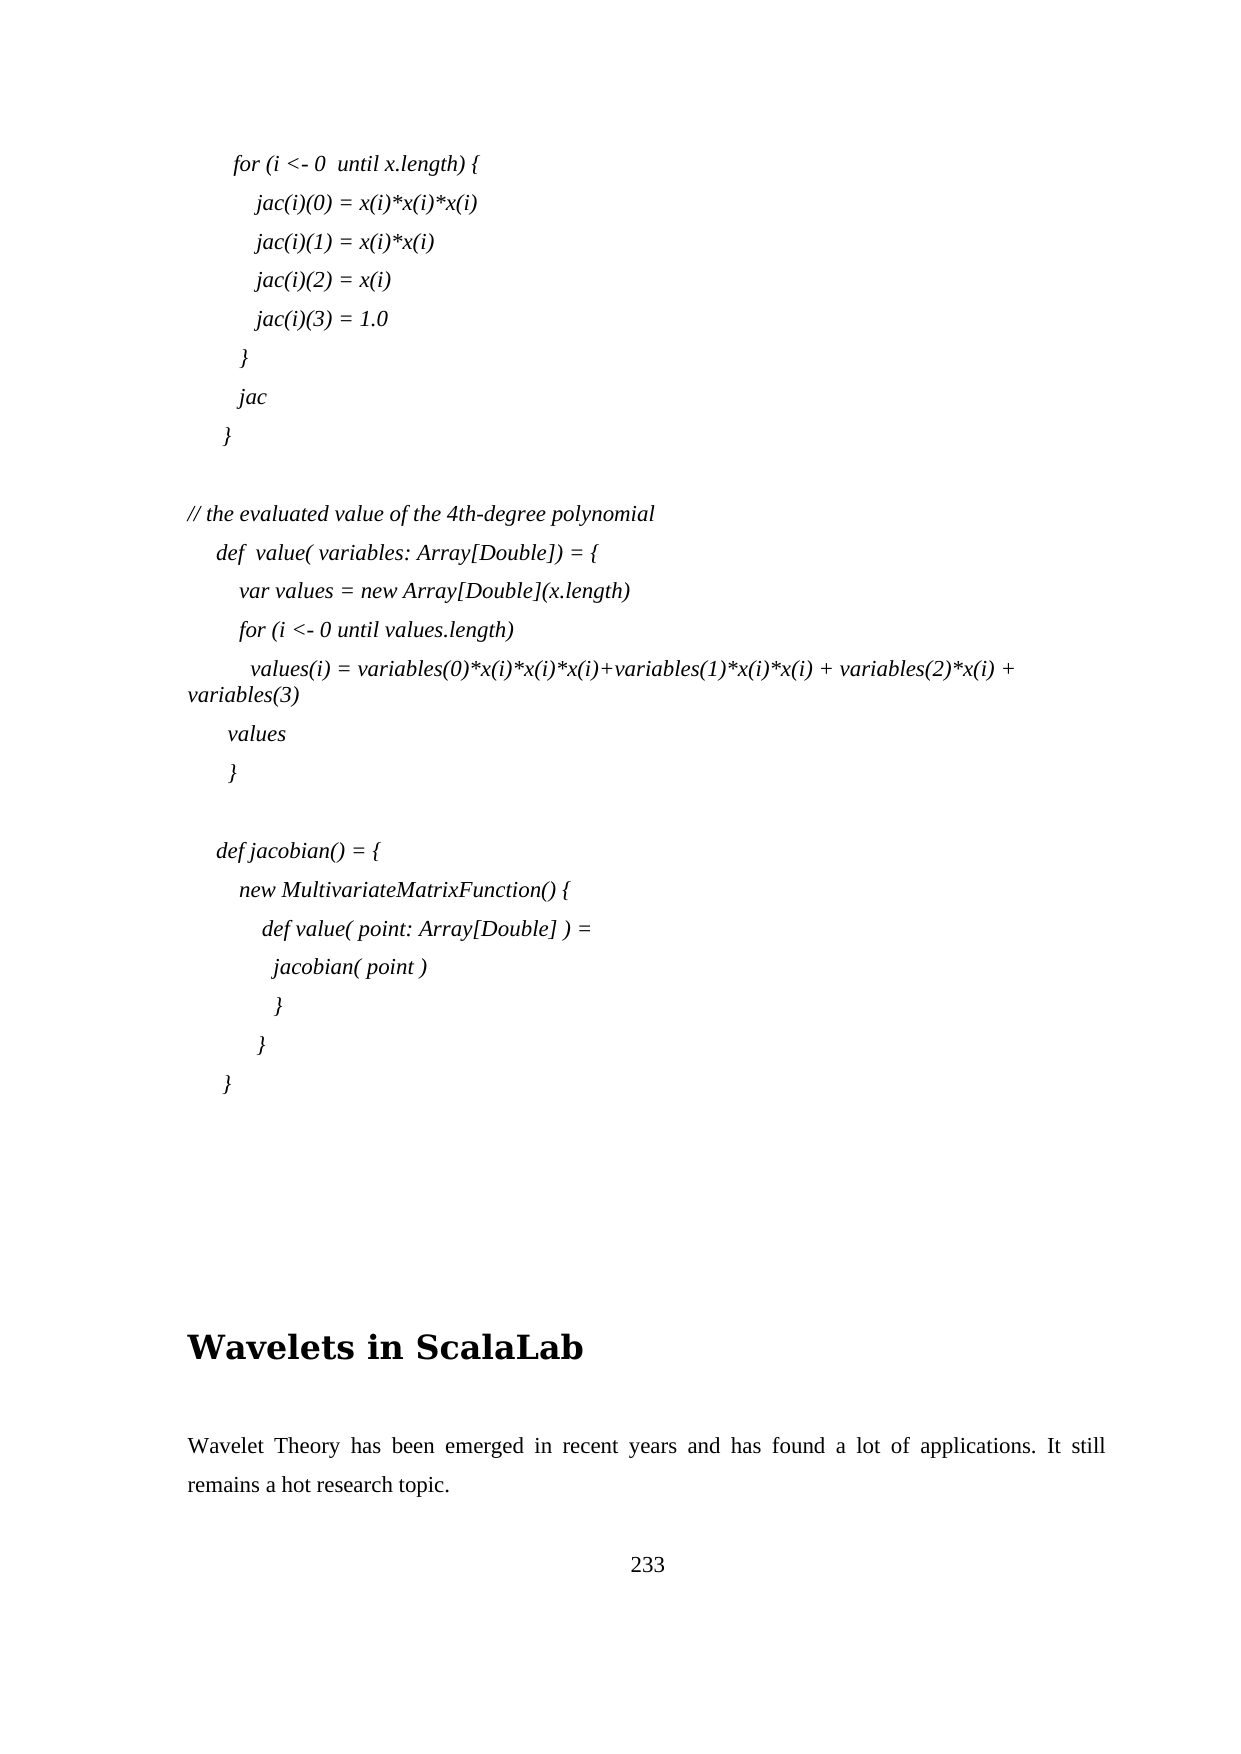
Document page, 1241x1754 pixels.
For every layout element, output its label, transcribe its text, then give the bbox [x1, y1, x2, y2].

text } [187, 344, 1108, 371]
text // the evaluated value of the 4th-degree polynomial [187, 500, 1108, 526]
text } [187, 1031, 1108, 1057]
text for (i <- 0 until x.length) { [187, 150, 1108, 176]
text } [187, 992, 1108, 1019]
text Wavelet Theory has been emerged in recent years and has found a lot of applications. It still remains a hot research topic. [187, 1432, 1108, 1498]
text jac(i)(3) = 1.0 [187, 305, 1108, 332]
text var values = new Array[Double](x.length) [187, 577, 1108, 604]
text jacobian( point ) [187, 953, 1108, 980]
text } [187, 759, 1108, 786]
text values [187, 720, 1108, 747]
text for (i <- 0 until values.length) [187, 616, 1108, 643]
text jac(i)(1) = x(i)*x(i) [187, 228, 1108, 254]
text jac(i)(0) = x(i)*x(i)*x(i) [187, 189, 1108, 215]
text new MultivariateMatrixFunction() { [187, 876, 1108, 902]
text jac [187, 383, 1108, 409]
text values(i) = variables(0)*x(i)*x(i)*x(i)+variables(1)*x(i)*x(i) + variables(2)*x(i) + variables(3) [187, 655, 1108, 708]
text } [187, 1070, 1108, 1096]
subtitle Wavelets in ScalaLab [187, 1328, 1108, 1367]
text jac(i)(2) = x(i) [187, 267, 1108, 293]
text def value( variables: Array[Double]) = { [187, 538, 1108, 565]
text def jacobian() = { [187, 837, 1108, 863]
text def value( point: Array[Double] ) = [187, 914, 1108, 941]
text } [187, 422, 1108, 448]
